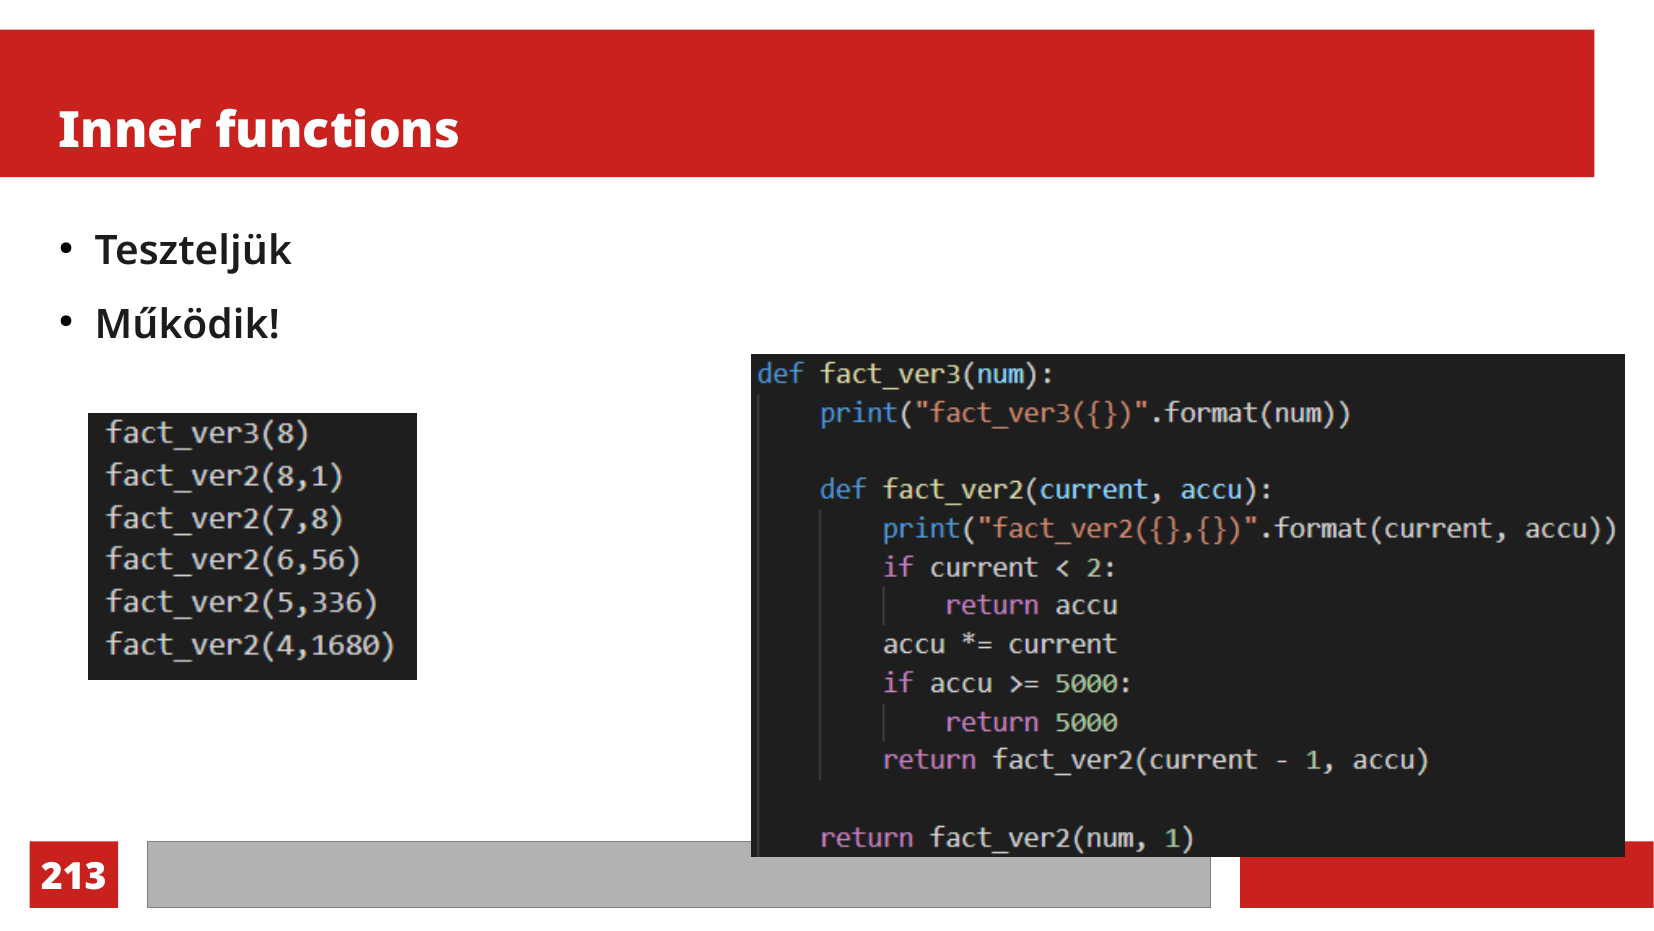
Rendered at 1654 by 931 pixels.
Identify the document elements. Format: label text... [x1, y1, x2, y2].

list Teszteljük Működik! [59, 221, 1565, 739]
picture [751, 354, 1625, 857]
title Inner functions [59, 44, 1595, 163]
picture [88, 413, 417, 680]
